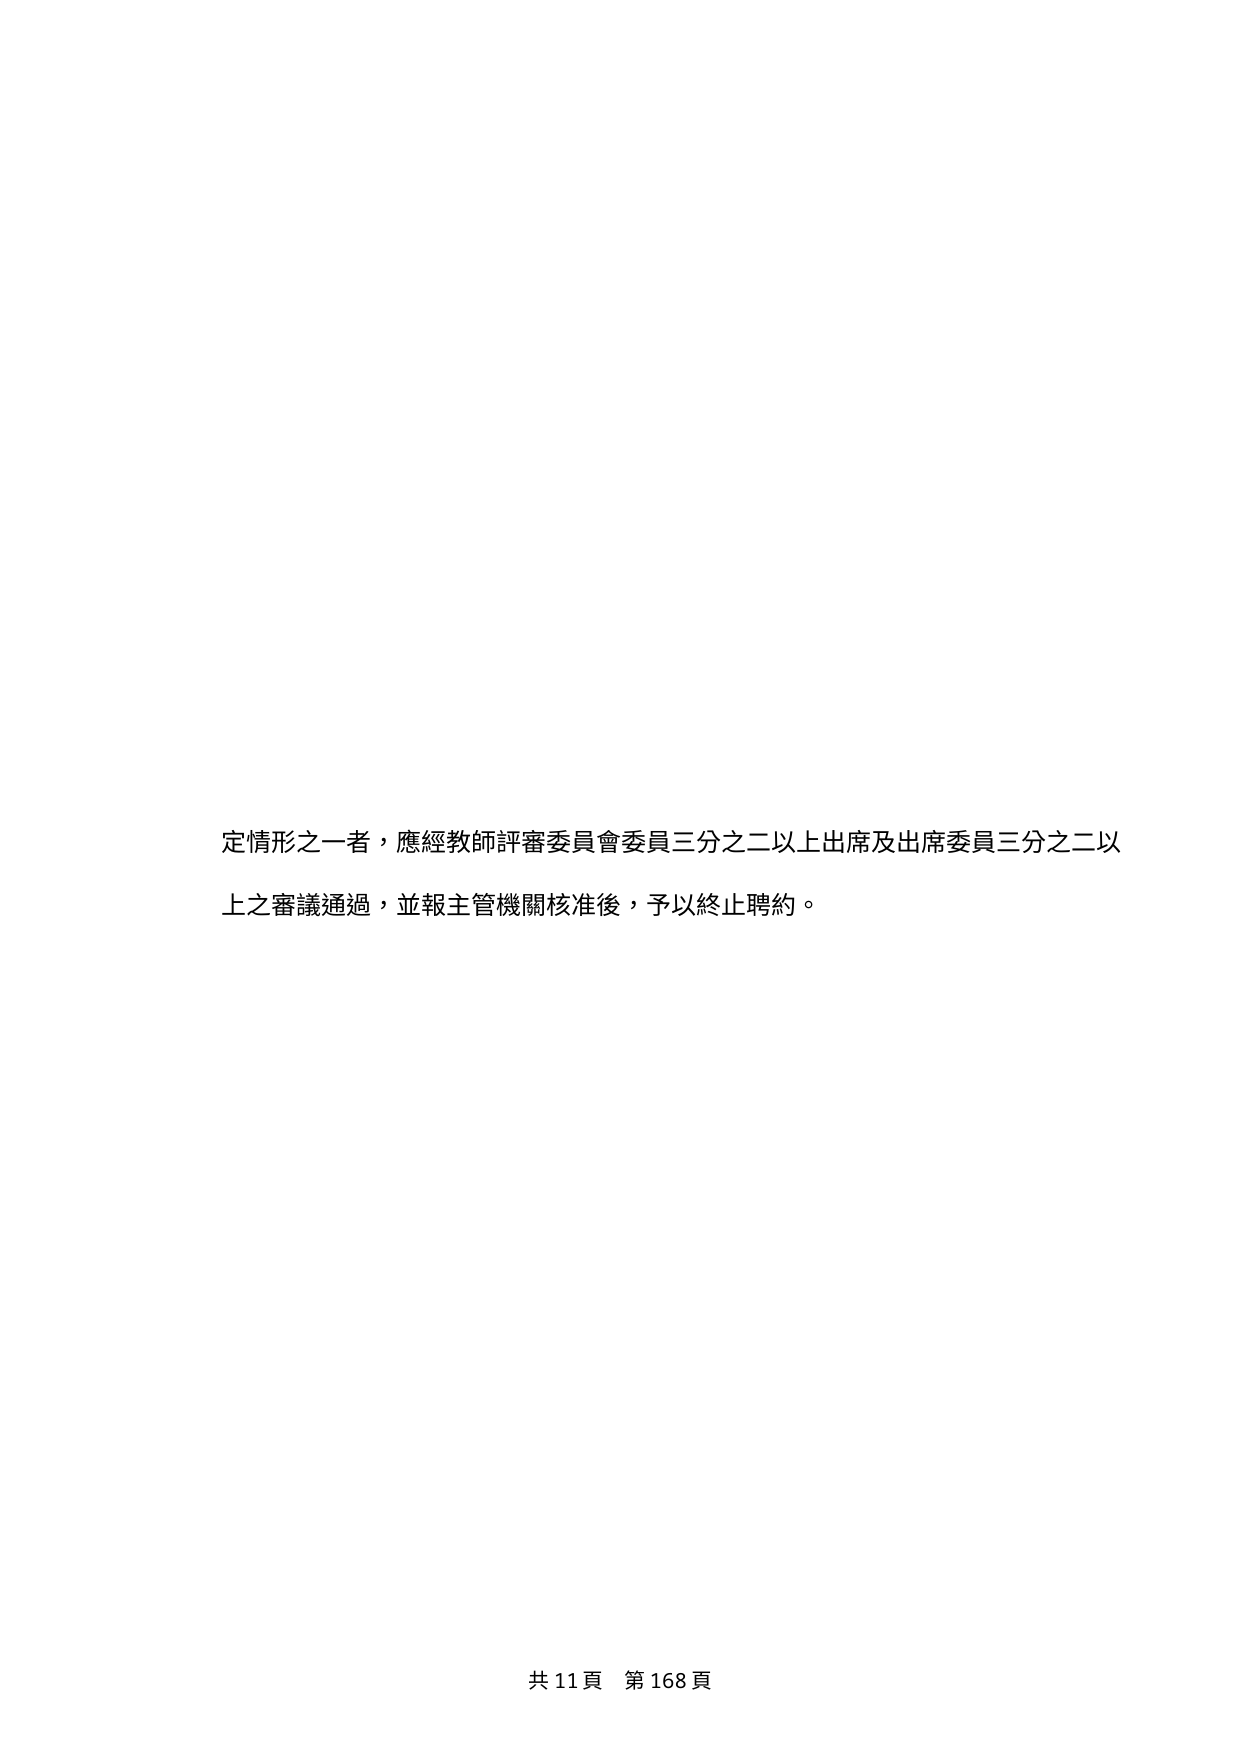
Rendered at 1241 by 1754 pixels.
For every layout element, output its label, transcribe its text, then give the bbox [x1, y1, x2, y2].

text 定情形之一者，應經教師評審委員會委員三分之二以上出席及出席委員三分之二以上之審議通過，並報主管機關核准後，予以終止聘約。 [218, 799, 1122, 924]
